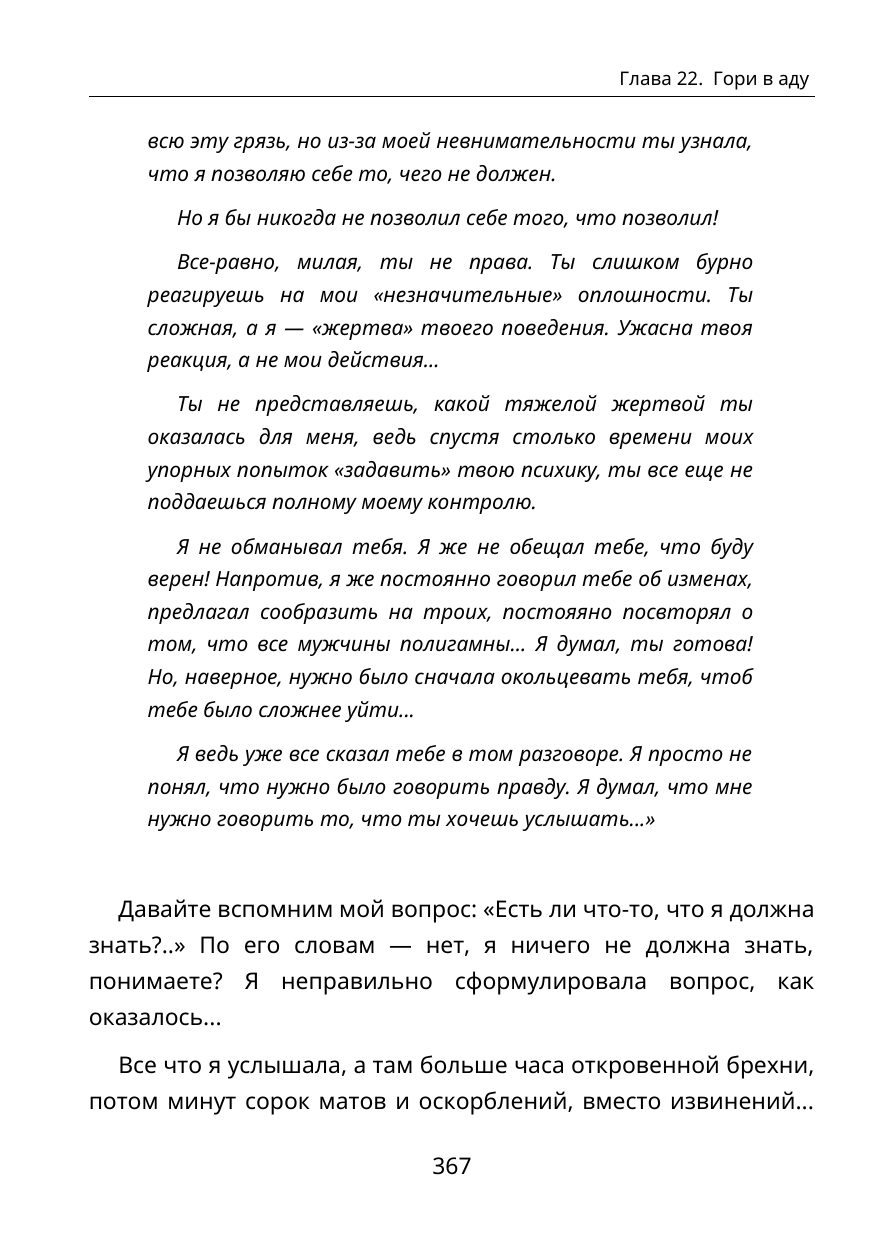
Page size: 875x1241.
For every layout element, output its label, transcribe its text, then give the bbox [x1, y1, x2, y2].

text Но я бы никогда не позволил себе того, что позволил! [147, 203, 756, 231]
text Я ведь уже все сказал тебе в том разговоре. Я просто не понял, что нужно было говорить правду. Я думал, что мне нужно говорить то, что ты хочешь услышать...» [147, 739, 756, 833]
text Давайте вспомним мой вопрос: «Есть ли что-то, что я должна знать?..» По его словам — нет, я ничего не должна знать, понимаете? Я неправильно сформулировала вопрос, как оказалось... [88, 893, 815, 1032]
text Ты не представляешь, какой тяжелой жертвой ты оказалась для меня, ведь спустя столько времени моих упорных попыток «задавить» твою психику, ты все еще не поддаешься полному моему контролю. [147, 389, 756, 516]
text Я не обманывал тебя. Я же не обещал тебе, что буду верен! Напротив, я же постоянно говорил тебе об изменах, предлагал сообразить на троих, постояяно посвторял о том, что все мужчины полигамны... Я думал, ты готова! Но, наверное, нужно было сначала окольцевать тебя, чтоб тебе было сложнее уйти... [147, 532, 756, 723]
text Все-равно, милая, ты не права. Ты слишком бурно реагируешь на мои «незначительные» оплошности. Ты сложная, а я — «жертва» твоего поведения. Ужасна твоя реакция, а не мои действия... [147, 247, 756, 374]
text Все что я услышала, а там больше часа откровенной брехни, потом минут сорок матов и оскорблений, вместо извинений... [88, 1049, 815, 1116]
text всю эту грязь, но из-за моей невнимательности ты узнала, что я позволяю себе то, чего не должен. [147, 126, 756, 187]
